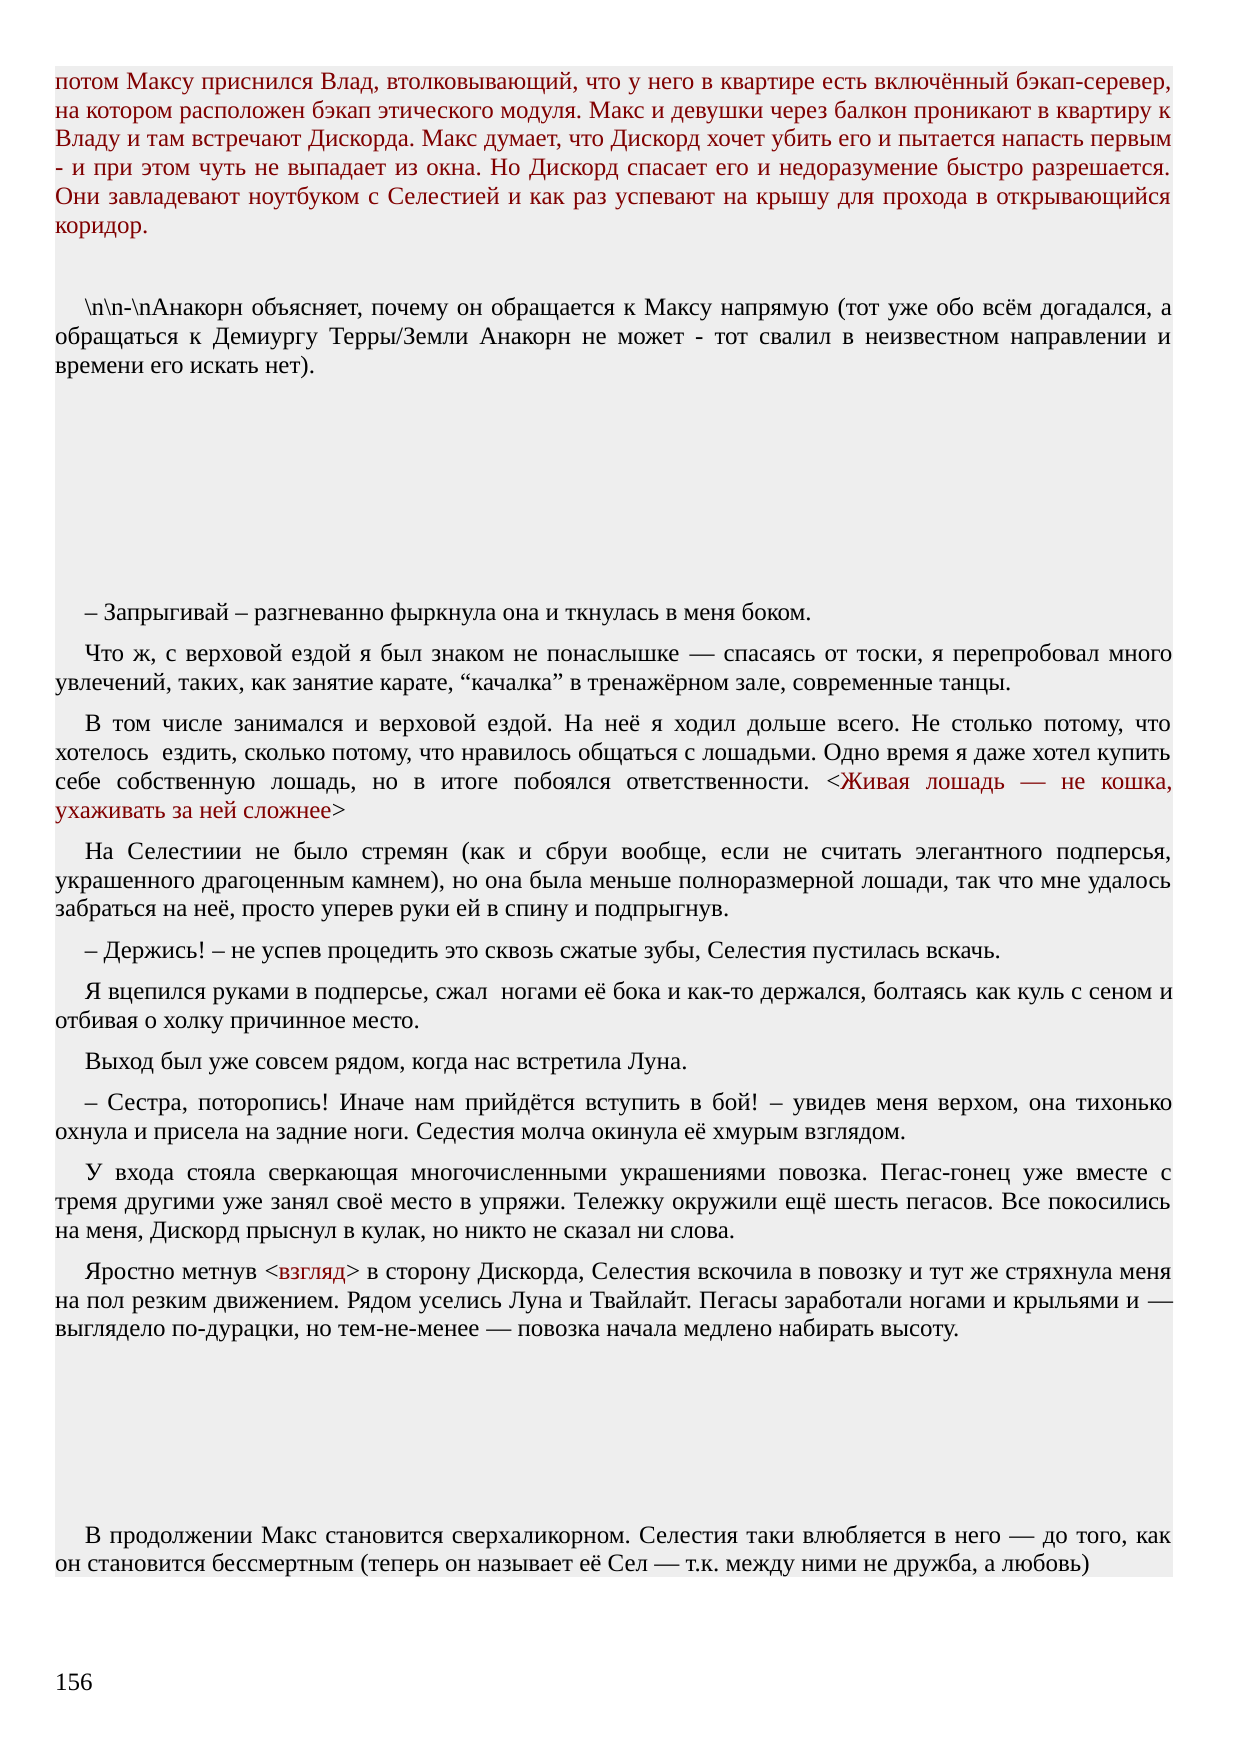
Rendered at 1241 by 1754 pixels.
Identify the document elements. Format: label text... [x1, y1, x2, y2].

text – Запрыгивай – разгневанно фыркнула она и ткнулась в меня боком. [55, 597, 1173, 626]
text Выход был уже совсем рядом, когда нас встретила Луна. [55, 1046, 1173, 1075]
text Что ж, с верховой ездой я был знаком не понаслышке — спасаясь от тоски, я перепробовал много увлечений, таких, как занятие карате, “качалка” в тренажёрном зале, современные танцы. [55, 638, 1173, 696]
text – Сестра, поторопись! Иначе нам прийдётся вступить в бой! – увидев меня верхом, она тихонько охнула и присела на задние ноги. Седестия молча окинула её хмурым взглядом. [55, 1087, 1173, 1145]
text В том числе занимался и верховой ездой. На неё я ходил дольше всего. Не столько потому, что хотелось ездить, сколько потому, что нравилось общаться с лошадьми. Одно время я даже хотел купить себе собственную лошадь, но в итоге побоялся ответственности. <Живая лошадь — не кошка, ухаживать за ней сложнее> [55, 708, 1173, 823]
text Я вцепился руками в подперсье, сжал ногами её бока и как-то держался, болтаясь как куль с сеном и отбивая о холку причинное место. [55, 976, 1173, 1033]
text \n\n-\nАнакорн объясняет, почему он обращается к Максу напрямую (тот уже обо всём догадался, а обращаться к Демиургу Терры/Земли Анакорн не может - тот свалил в неизвестном направлении и времени его искать нет). [55, 292, 1173, 378]
text У входа стояла сверкающая многочисленными украшениями повозка. Пегас-гонец уже вместе с тремя другими уже занял своё место в упряжи. Тележку окружили ещё шесть пегасов. Все покосились на меня, Дискорд прыснул в кулак, но никто не сказал ни слова. [55, 1157, 1173, 1243]
text На Селестиии не было стремян (как и сбруи вообще, если не считать элегантного подперсья, украшенного драгоценным камнем), но она была меньше полноразмерной лошади, так что мне удалось забраться на неё, просто уперев руки ей в спину и подпрыгнув. [55, 836, 1173, 922]
text потом Максу приснился Влад, втолковывающий, что у него в квартире есть включённый бэкап-серевер, на котором расположен бэкап этического модуля. Макс и девушки через балкон проникают в квартиру к Владу и там встречают Дискорда. Макс думает, что Дискорд хочет убить его и пытается напасть первым - и при этом чуть не выпадает из окна. Но Дискорд спасает его и недоразумение быстро разрешается. Они завладевают ноутбуком с Селестией и как раз успевают на крышу для прохода в открывающийся коридор. [55, 66, 1173, 238]
text – Держись! – не успев процедить это сквозь сжатые зубы, Селестия пустилась вскачь. [55, 935, 1173, 963]
text В продолжении Макс становится сверхаликорном. Селестия таки влюбляется в него — до того, как он становится бессмертным (теперь он называет её Сел — т.к. между ними не дружба, а любовь) [55, 1520, 1173, 1577]
text Яростно метнув <взгляд> в сторону Дискорда, Селестия вскочила в повозку и тут же стряхнула меня на пол резким движением. Рядом уселись Луна и Твайлайт. Пегасы заработали ногами и крыльями и — выглядело по-дурацки, но тем-не-менее — повозка начала медлено набирать высоту. [55, 1256, 1173, 1342]
